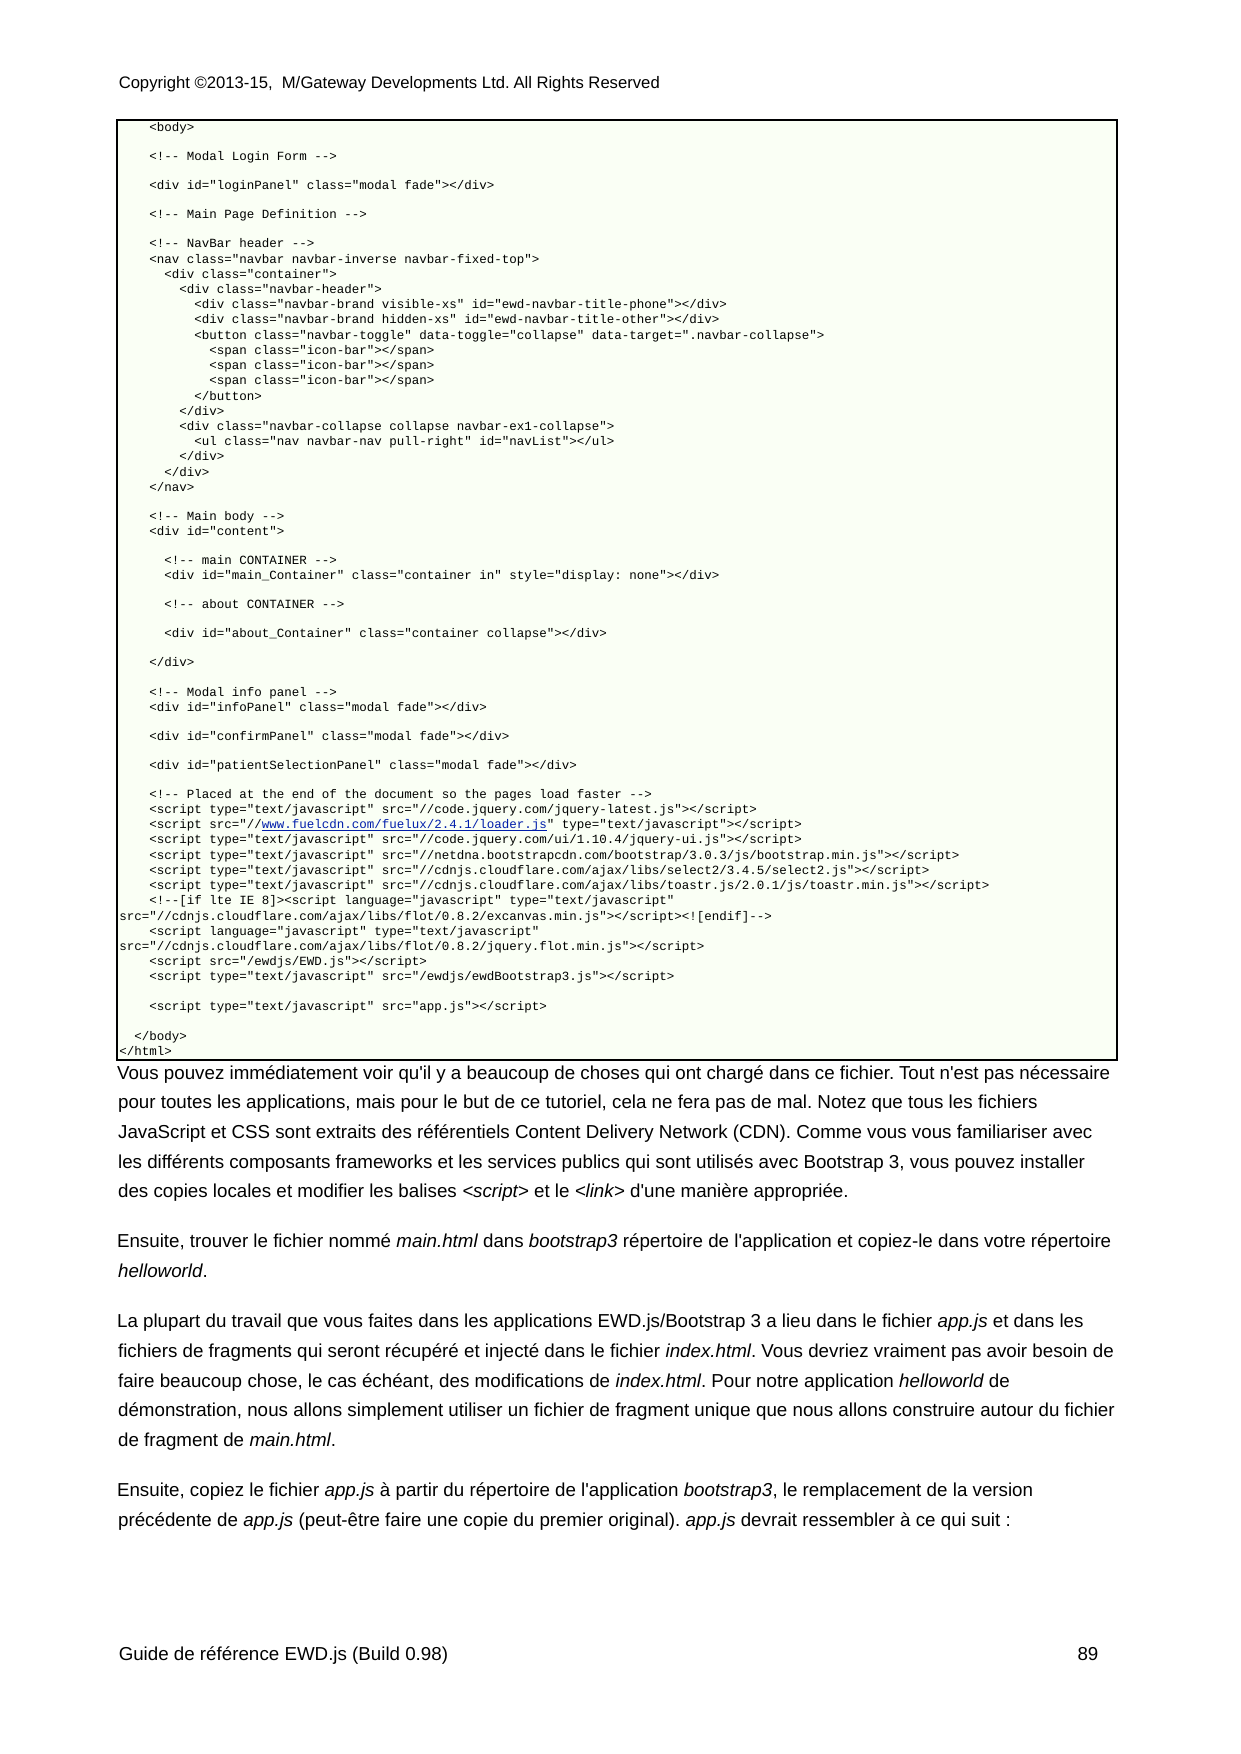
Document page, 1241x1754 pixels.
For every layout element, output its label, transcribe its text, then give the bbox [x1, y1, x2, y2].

text Vous pouvez immédiatement voir qu'il y a beaucoup de choses qui ont chargé dans ce fichier. Tout n'est pas nécessaire pour toutes les applications, mais pour le but de ce tutoriel, cela ne fera pas de mal. Notez que tous les fichiers JavaScript et CSS sont extraits des référentiels Content Delivery Network (CDN). Comme vous vous familiariser avec les différents composants frameworks et les services publics qui sont utilisés avec Bootstrap 3, vous pouvez installer des copies locales et modifier les balises <script> et le <link> d'une manière appropriée. [117, 1061, 1116, 1202]
text Ensuite, copiez le fichier app.js à partir du répertoire de l'application bootstrap3, le remplacement de la version précédente de app.js (peut-être faire une copie du premier original). app.js devrait ressembler à ce qui suit : [117, 1479, 1116, 1530]
table_cell <body> <!-- Modal Login Form --> <div id="loginPanel" class="modal fade"></div> <!-- Main Page Definition --> <!-- NavBar header --> <nav class="navbar navbar-inverse navbar-fixed-top"> <div class="container"> <div class="navbar-header"> <div class="navbar-brand visible-xs" id="ewd-navbar-title-phone"></div> <div class="navbar-brand hidden-xs" id="ewd-navbar-title-other"></div> <button class="navbar-toggle" data-toggle="collapse" data-target=".navbar-collapse"> <span class="icon-bar"></span> <span class="icon-bar"></span> <span class="icon-bar"></span> </button> </div> <div class="navbar-collapse collapse navbar-ex1-collapse"> <ul class="nav navbar-nav pull-right" id="navList"></ul> </div> </div> </nav> <!-- Main body --> <div id="content"> <!-- main CONTAINER --> <div id="main_Container" class="container in" style="display: none"></div> <!-- about CONTAINER --> <div id="about_Container" class="container collapse"></div> </div> <!-- Modal info panel --> <div id="infoPanel" class="modal fade"></div> <div id="confirmPanel" class="modal fade"></div> <div id="patientSelectionPanel" class="modal fade"></div> <!-- Placed at the end of the document so the pages load faster --> <script type="text/javascript" src="//code.jquery.com/jquery-latest.js"></script> <script src="//www.fuelcdn.com/fuelux/2.4.1/loader.js" type="text/javascript"></script> <script type="text/javascript" src="//code.jquery.com/ui/1.10.4/jquery-ui.js"></script> <script type="text/javascript" src="//netdna.bootstrapcdn.com/bootstrap/3.0.3/js/bootstrap.min.js"></script> <script type="text/javascript" src="//cdnjs.cloudflare.com/ajax/libs/select2/3.4.5/select2.js"></script> <script type="text/javascript" src="//cdnjs.cloudflare.com/ajax/libs/toastr.js/2.0.1/js/toastr.min.js"></script> <!--[if lte IE 8]><script language="javascript" type="text/javascript" src="//cdnjs.cloudflare.com/ajax/libs/flot/0.8.2/excanvas.min.js"></script><![endif]--> <script language="javascript" type="text/javascript" src="//cdnjs.cloudflare.com/ajax/libs/flot/0.8.2/jquery.flot.min.js"></script> <script src="/ewdjs/EWD.js"></script> <script type="text/javascript" src="/ewdjs/ewdBootstrap3.js"></script> <script type="text/javascript" src="app.js"></script> </body> </html> [118, 121, 1116, 1059]
text La plupart du travail que vous faites dans les applications EWD.js/Bootstrap 3 a lieu dans le fichier app.js et dans les fichiers de fragments qui seront récupéré et injecté dans le fichier index.html. Vous devriez vraiment pas avoir besoin de faire beaucoup chose, le cas échéant, des modifications de index.html. Pour notre application helloworld de démonstration, nous allons simplement utiliser un fichier de fragment unique que nous allons construire autour du fichier de fragment de main.html. [117, 1310, 1116, 1450]
text Ensuite, trouver le fichier nommé main.html dans bootstrap3 répertoire de l'application et copiez-le dans votre répertoire helloworld. [117, 1230, 1116, 1282]
